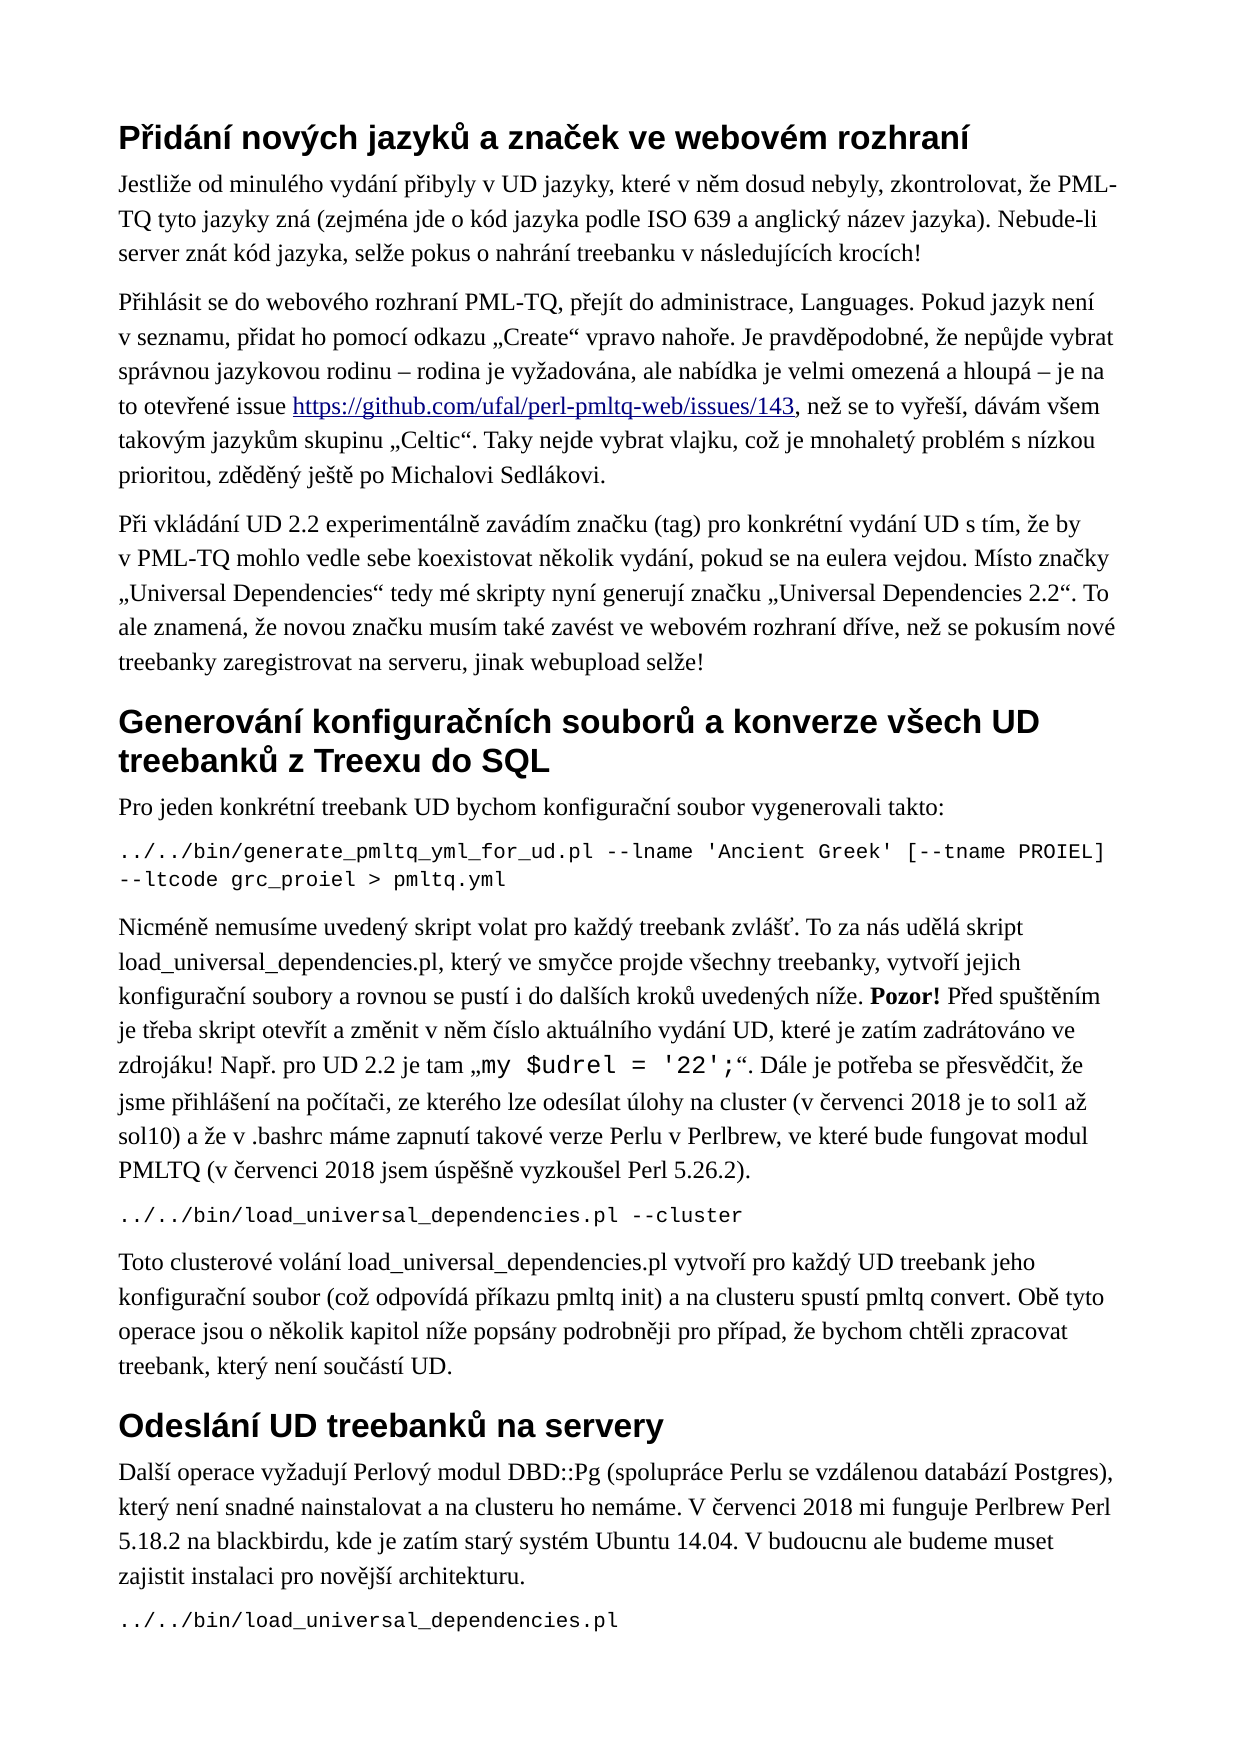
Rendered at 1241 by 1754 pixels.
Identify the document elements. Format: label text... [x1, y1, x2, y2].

text ../../bin/generate_pmltq_yml_for_ud.pl --lname 'Ancient Greek' [--tname PROIEL] --ltcode grc_proiel > pmltq.yml [118, 841, 1122, 893]
text Nicméně nemusíme uvedený skript volat pro každý treebank zvlášť. To za nás udělá skript load_universal_dependencies.pl, který ve smyčce projde všechny treebanky, vytvoří jejich konfigurační soubory a rovnou se pustí i do dalších kroků uvedených níže. Pozor! Před spuštěním je třeba skript otevřít a změnit v něm číslo aktuálního vydání UD, které je zatím zadrátováno ve zdrojáku! Např. pro UD 2.2 je tam „my $udrel = '22';“. Dále je potřeba se přesvědčit, že jsme přihlášení na počítači, ze kterého lze odesílat úlohy na cluster (v červenci 2018 je to sol1 až sol10) a že v .bashrc máme zapnutí takové verze Perlu v Perlbrew, ve které bude fungovat modul PMLTQ (v červenci 2018 jsem úspěšně vyzkoušel Perl 5.26.2). [118, 912, 1122, 1184]
text Pro jeden konkrétní treebank UD bychom konfigurační soubor vygenerovali takto: [118, 792, 1122, 821]
text Další operace vyžadují Perlový modul DBD::Pg (spolupráce Perlu se vzdálenou databází Postgres), který není snadné nainstalovat a na clusteru ho nemáme. V červenci 2018 mi funguje Perlbrew Perl 5.18.2 na blackbirdu, kde je zatím starý systém Ubuntu 14.04. V budoucnu ale budeme muset zajistit instalaci pro novější architekturu. [118, 1457, 1122, 1589]
subtitle Odeslání UD treebanků na servery [118, 1406, 1122, 1445]
text ../../bin/load_universal_dependencies.pl [118, 1610, 1122, 1633]
text Toto clusterové volání load_universal_dependencies.pl vytvoří pro každý UD treebank jeho konfigurační soubor (což odpovídá příkazu pmltq init) a na clusteru spustí pmltq convert. Obě tyto operace jsou o několik kapitol níže popsány podrobněji pro případ, že bychom chtěli zpracovat treebank, který není součástí UD. [118, 1247, 1122, 1380]
text Přihlásit se do webového rozhraní PML-TQ, přejít do administrace, Languages. Pokud jazyk není v seznamu, přidat ho pomocí odkazu „Create“ vpravo nahoře. Je pravděpodobné, že nepůjde vybrat správnou jazykovou rodinu – rodina je vyžadována, ale nabídka je velmi omezená a hloupá – je na to otevřené issue https://github.com/ufal/perl-pmltq-web/issues/143, než se to vyřeší, dávám všem takovým jazykům skupinu „Celtic“. Taky nejde vybrat vlajku, což je mnohaletý problém s nízkou prioritou, zděděný ještě po Michalovi Sedlákovi. [118, 287, 1122, 488]
text ../../bin/load_universal_dependencies.pl --cluster [118, 1204, 1122, 1228]
subtitle Generování konfiguračních souborů a konverze všech UD treebanků z Treexu do SQL [118, 702, 1122, 779]
subtitle Přidání nových jazyků a značek ve webovém rozhraní [118, 118, 1122, 157]
text Jestliže od minulého vydání přibyly v UD jazyky, které v něm dosud nebyly, zkontrolovat, že PML-TQ tyto jazyky zná (zejména jde o kód jazyka podle ISO 639 a anglický název jazyka). Nebude-li server znát kód jazyka, selže pokus o nahrání treebanku v následujících krocích! [118, 169, 1122, 267]
text Při vkládání UD 2.2 experimentálně zavádím značku (tag) pro konkrétní vydání UD s tím, že by v PML-TQ mohlo vedle sebe koexistovat několik vydání, pokud se na eulera vejdou. Místo značky „Universal Dependencies“ tedy mé skripty nyní generují značku „Universal Dependencies 2.2“. To ale znamená, že novou značku musím také zavést ve webovém rozhraní dříve, než se pokusím nové treebanky zaregistrovat na serveru, jinak webupload selže! [118, 509, 1122, 675]
